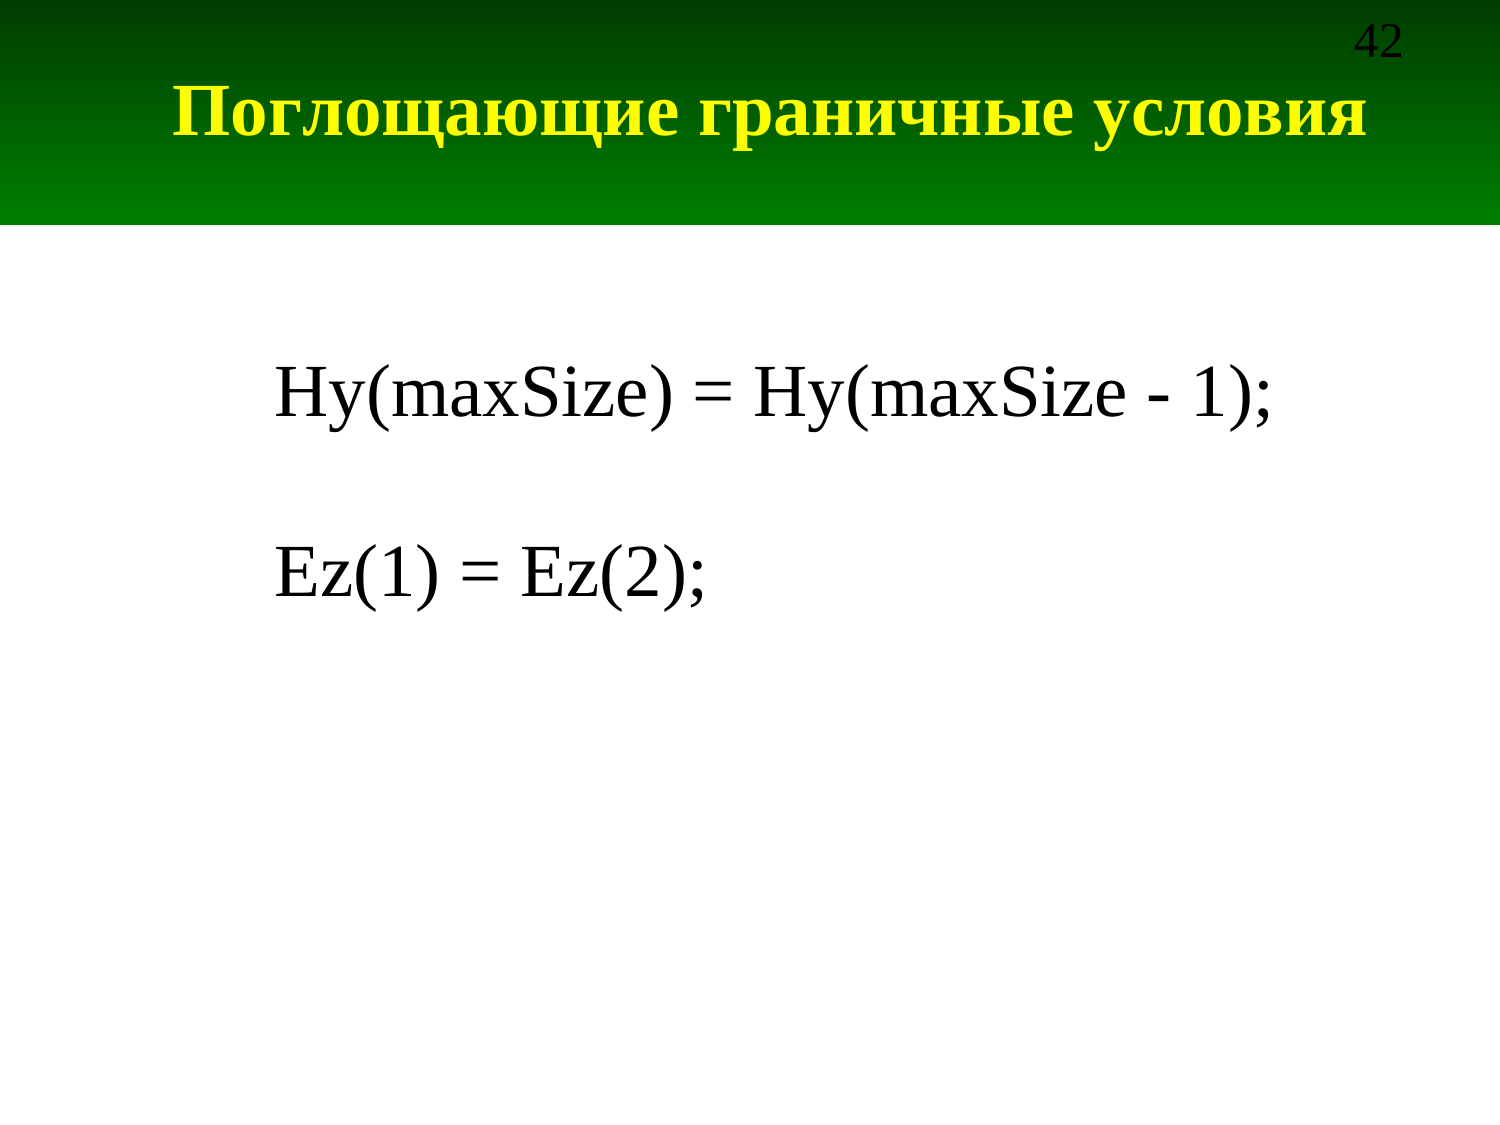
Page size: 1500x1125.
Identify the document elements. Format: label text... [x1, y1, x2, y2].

text_box Hy(maxSize) = Hy(maxSize - 1); Ez(1) = Ez(2); [259, 333, 1329, 709]
title Поглощающие граничные условия [100, 7, 1441, 204]
